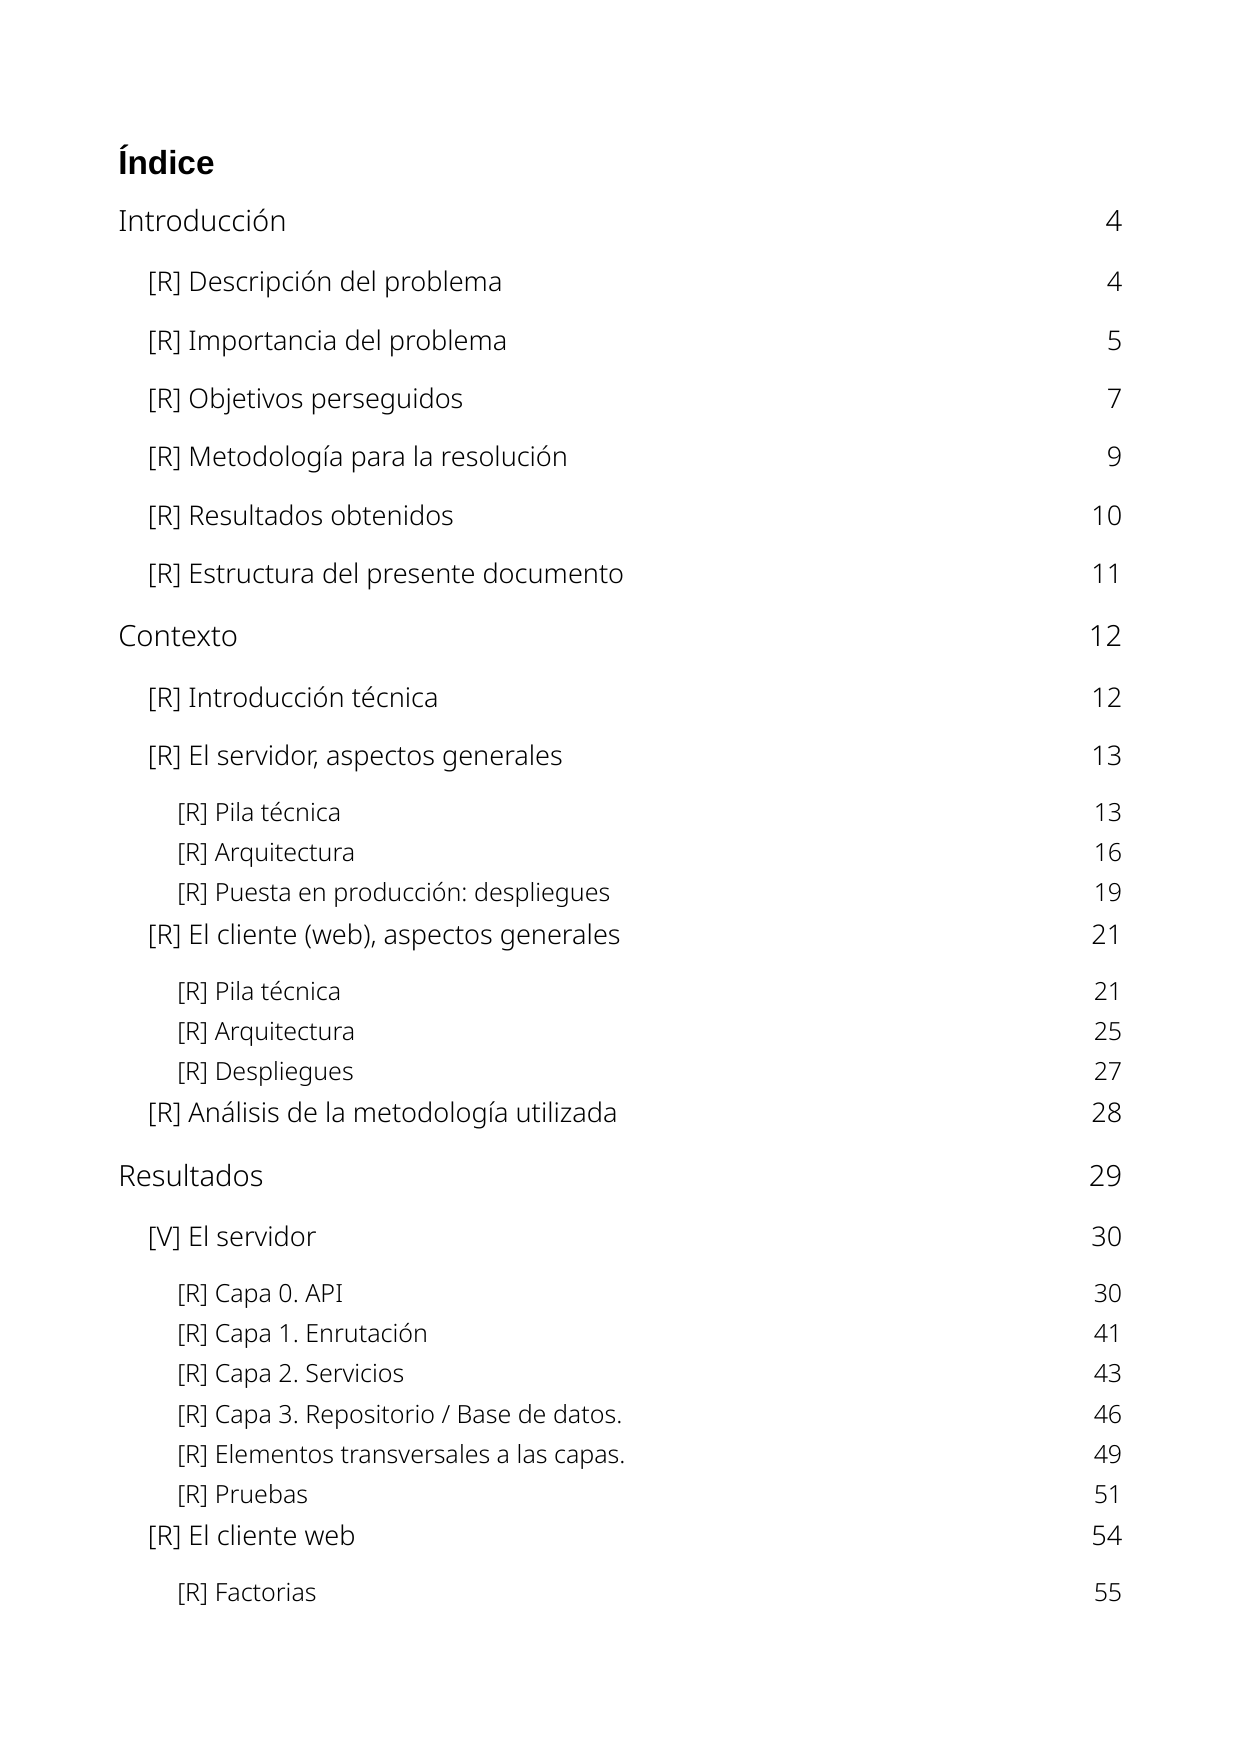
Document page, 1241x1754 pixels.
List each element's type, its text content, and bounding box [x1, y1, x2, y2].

text [R] Puesta en producción: despliegues 19 [177, 875, 1122, 909]
text [R] Elementos transversales a las capas. 49 [177, 1436, 1122, 1470]
text [V] El servidor 30 [148, 1218, 1122, 1254]
text [R] Arquitectura 16 [177, 835, 1122, 869]
text [R] Pila técnica 13 [177, 795, 1122, 829]
text [R] Arquitectura 25 [177, 1013, 1122, 1048]
text [R] Capa 1. Enrutación 41 [177, 1316, 1122, 1350]
text [R] Capa 2. Servicios 43 [177, 1356, 1122, 1390]
text [R] Despliegues 27 [177, 1054, 1122, 1088]
text [R] Factorias 55 [177, 1575, 1122, 1609]
text [R] Importancia del problema 5 [148, 321, 1122, 358]
text [R] Resultados obtenidos 10 [148, 496, 1122, 533]
text Contexto 12 [118, 616, 1122, 655]
text Resultados 29 [118, 1155, 1122, 1195]
text [R] Capa 3. Repositorio / Base de datos. 46 [177, 1396, 1122, 1430]
text [R] Metodología para la resolución 9 [148, 438, 1122, 474]
text [R] Pruebas 51 [177, 1476, 1122, 1511]
subtitle Índice [118, 143, 1122, 182]
text [R] El cliente (web), aspectos generales 21 [148, 915, 1122, 952]
text [R] Capa 0. API 30 [177, 1276, 1122, 1310]
text [R] Pila técnica 21 [177, 973, 1122, 1007]
text [R] Descripción del problema 4 [148, 263, 1122, 299]
text [R] Objetivos perseguidos 7 [148, 379, 1122, 416]
text [R] El servidor, aspectos generales 13 [148, 736, 1122, 773]
text [R] Estructura del presente documento 11 [148, 554, 1122, 591]
text [R] Introducción técnica 12 [148, 678, 1122, 715]
text [R] El cliente web 54 [148, 1517, 1122, 1553]
text [R] Análisis de la metodología utilizada 28 [148, 1094, 1122, 1131]
text Introducción 4 [118, 200, 1122, 240]
